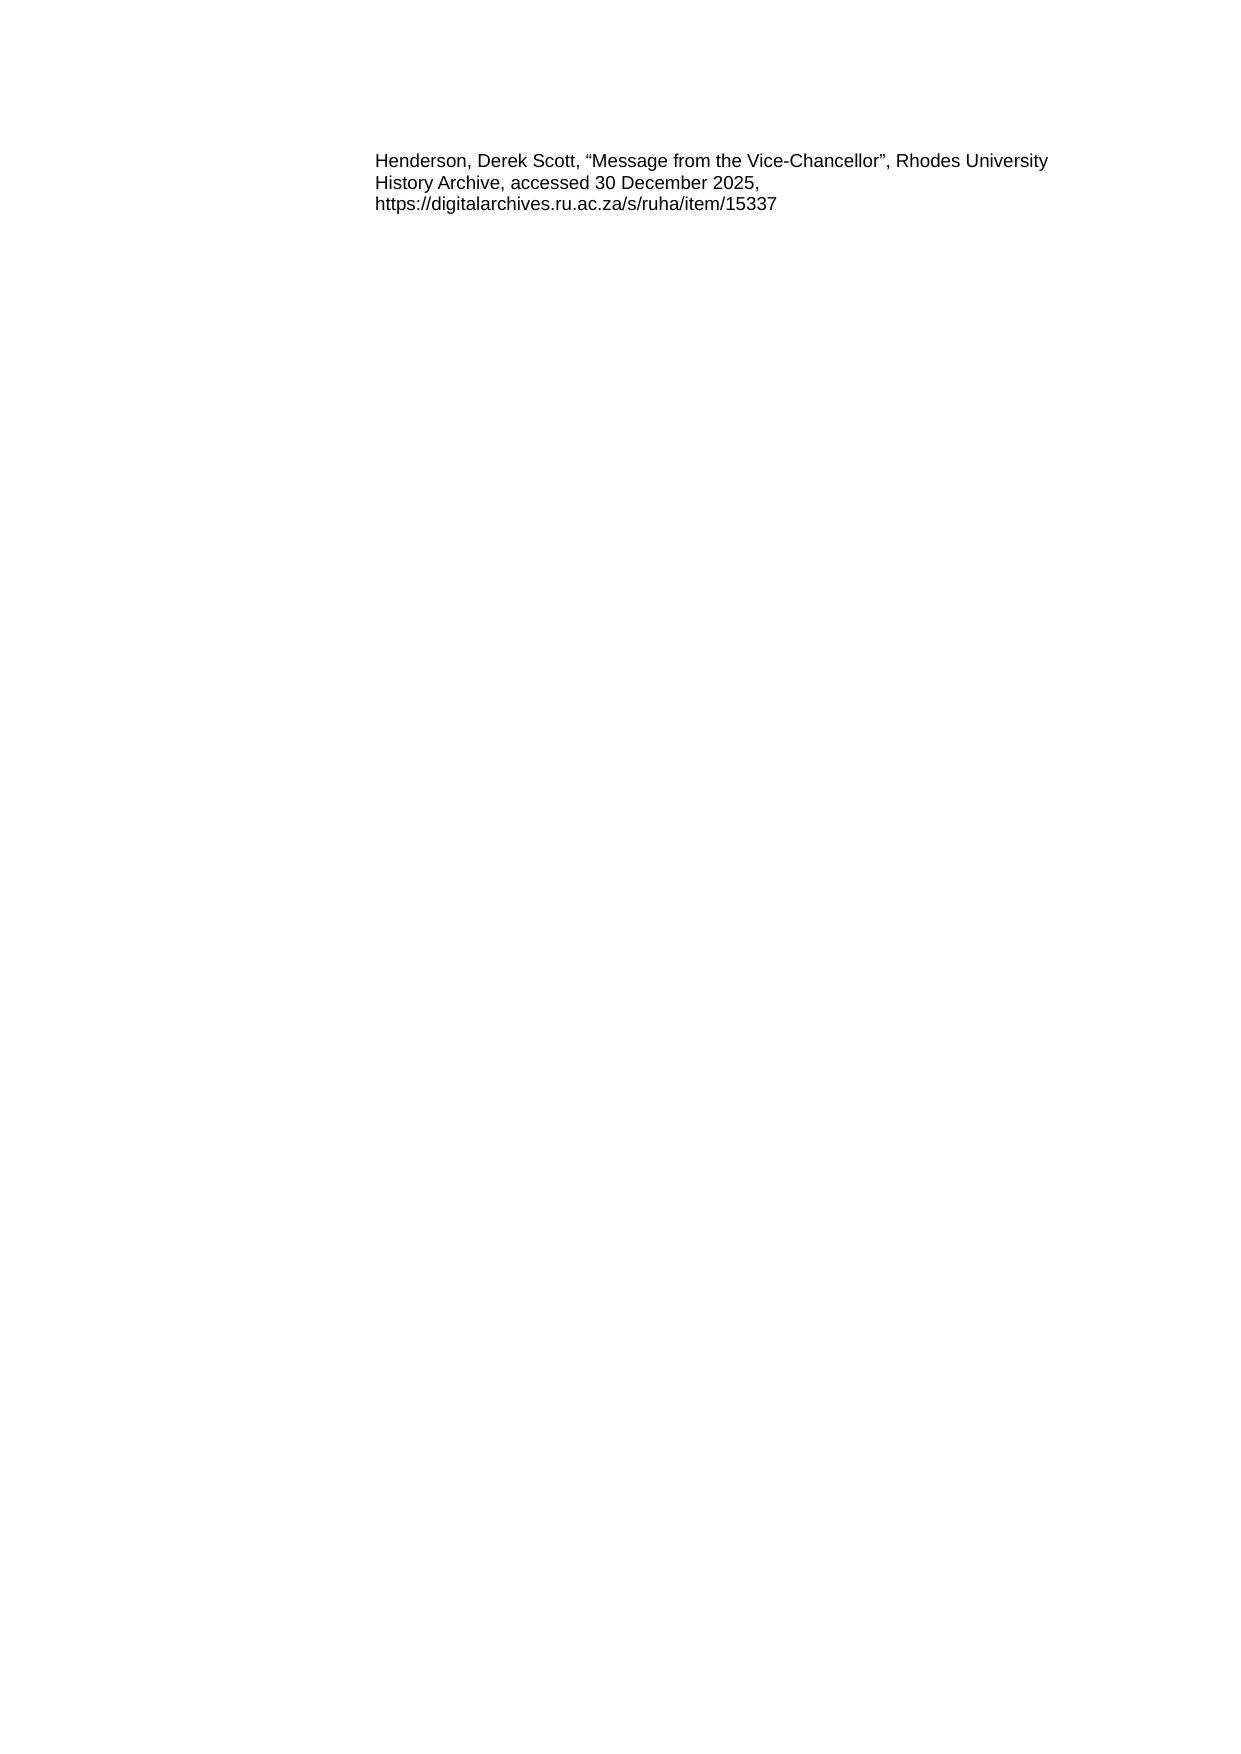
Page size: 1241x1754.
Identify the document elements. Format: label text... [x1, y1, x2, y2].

text Henderson, Derek Scott, “Message from the Vice-Chancellor”, Rhodes University History Archive, accessed 30 December 2025, https://digitalarchives.ru.ac.za/s/ruha/item/15337 [375, 150, 1090, 215]
